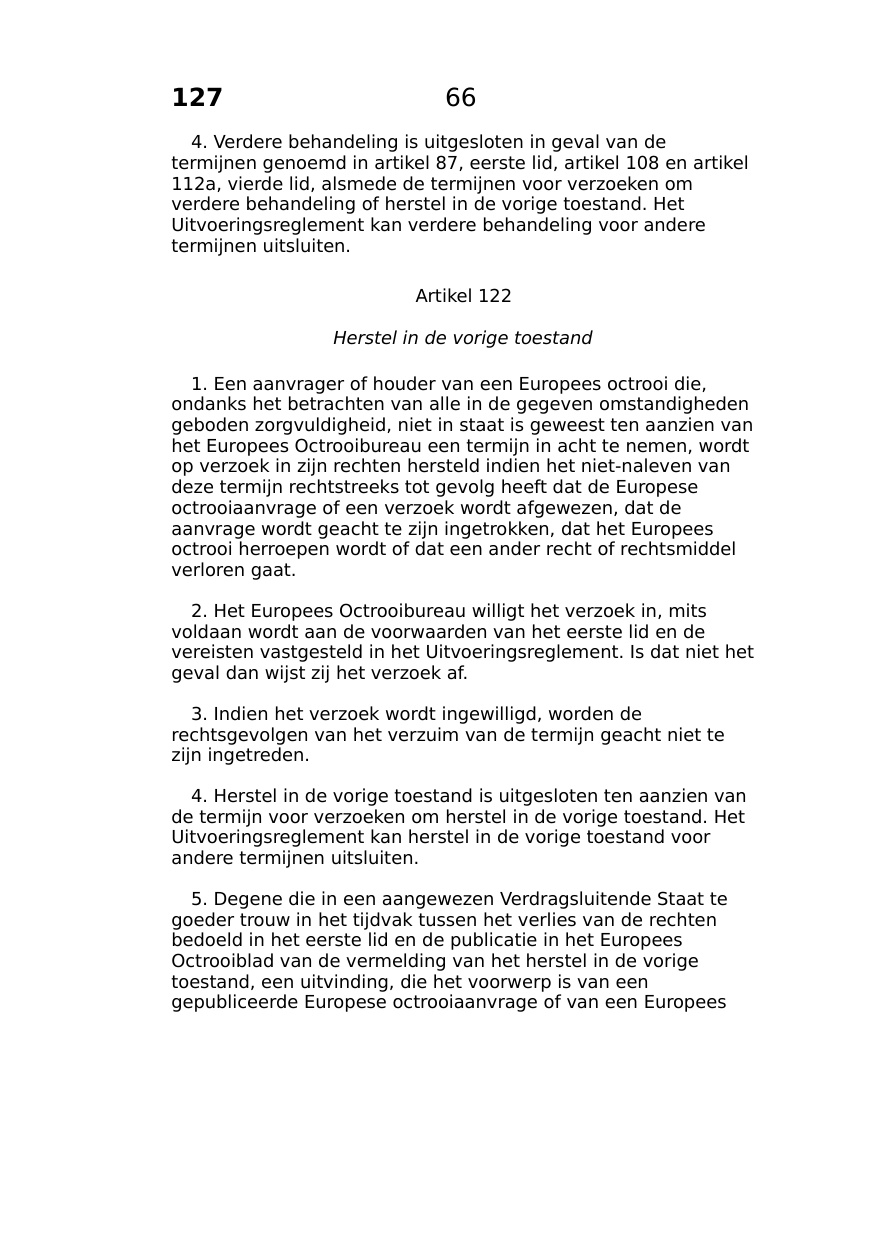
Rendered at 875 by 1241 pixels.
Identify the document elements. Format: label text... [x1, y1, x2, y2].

subtitle Artikel 122 Herstel in de vorige toestand [171, 286, 756, 348]
text 1. Een aanvrager of houder van een Europees octrooi die, ondanks het betrachten van alle in de gegeven omstandigheden geboden zorgvuldigheid, niet in staat is geweest ten aanzien van het Europees Octrooibureau een termijn in acht te nemen, wordt op verzoek in zijn rechten hersteld indien het niet-naleven van deze termijn rechtstreeks tot gevolg heeft dat de Europese octrooiaanvrage of een verzoek wordt afgewezen, dat de aanvrage wordt geacht te zijn ingetrokken, dat het Europees octrooi herroepen wordt of dat een ander recht of rechtsmiddel verloren gaat. [171, 373, 756, 581]
text 4. Verdere behandeling is uitgesloten in geval van de termijnen genoemd in artikel 87, eerste lid, artikel 108 en artikel 112a, vierde lid, alsmede de termijnen voor verzoeken om verdere behandeling of herstel in de vorige toestand. Het Uitvoeringsreglement kan verdere behandeling voor andere termijnen uitsluiten. [171, 132, 756, 256]
text 5. Degene die in een aangewezen Verdragsluitende Staat te goeder trouw in het tijdvak tussen het verlies van de rechten bedoeld in het eerste lid en de publicatie in het Europees Octrooiblad van de vermelding van het herstel in de vorige toestand, een uitvinding, die het voorwerp is van een gepubliceerde Europese octrooiaanvrage of van een Europees [171, 889, 756, 1013]
text 2. Het Europees Octrooibureau willigt het verzoek in, mits voldaan wordt aan de voorwaarden van het eerste lid en de vereisten vastgesteld in het Uitvoeringsreglement. Is dat niet het geval dan wijst zij het verzoek af. [171, 601, 756, 684]
text 3. Indien het verzoek wordt ingewilligd, worden de rechtsgevolgen van het verzuim van de termijn geacht niet te zijn ingetreden. [171, 704, 756, 766]
text 4. Herstel in de vorige toestand is uitgesloten ten aanzien van de termijn voor verzoeken om herstel in de vorige toestand. Het Uitvoeringsreglement kan herstel in de vorige toestand voor andere termijnen uitsluiten. [171, 786, 756, 869]
